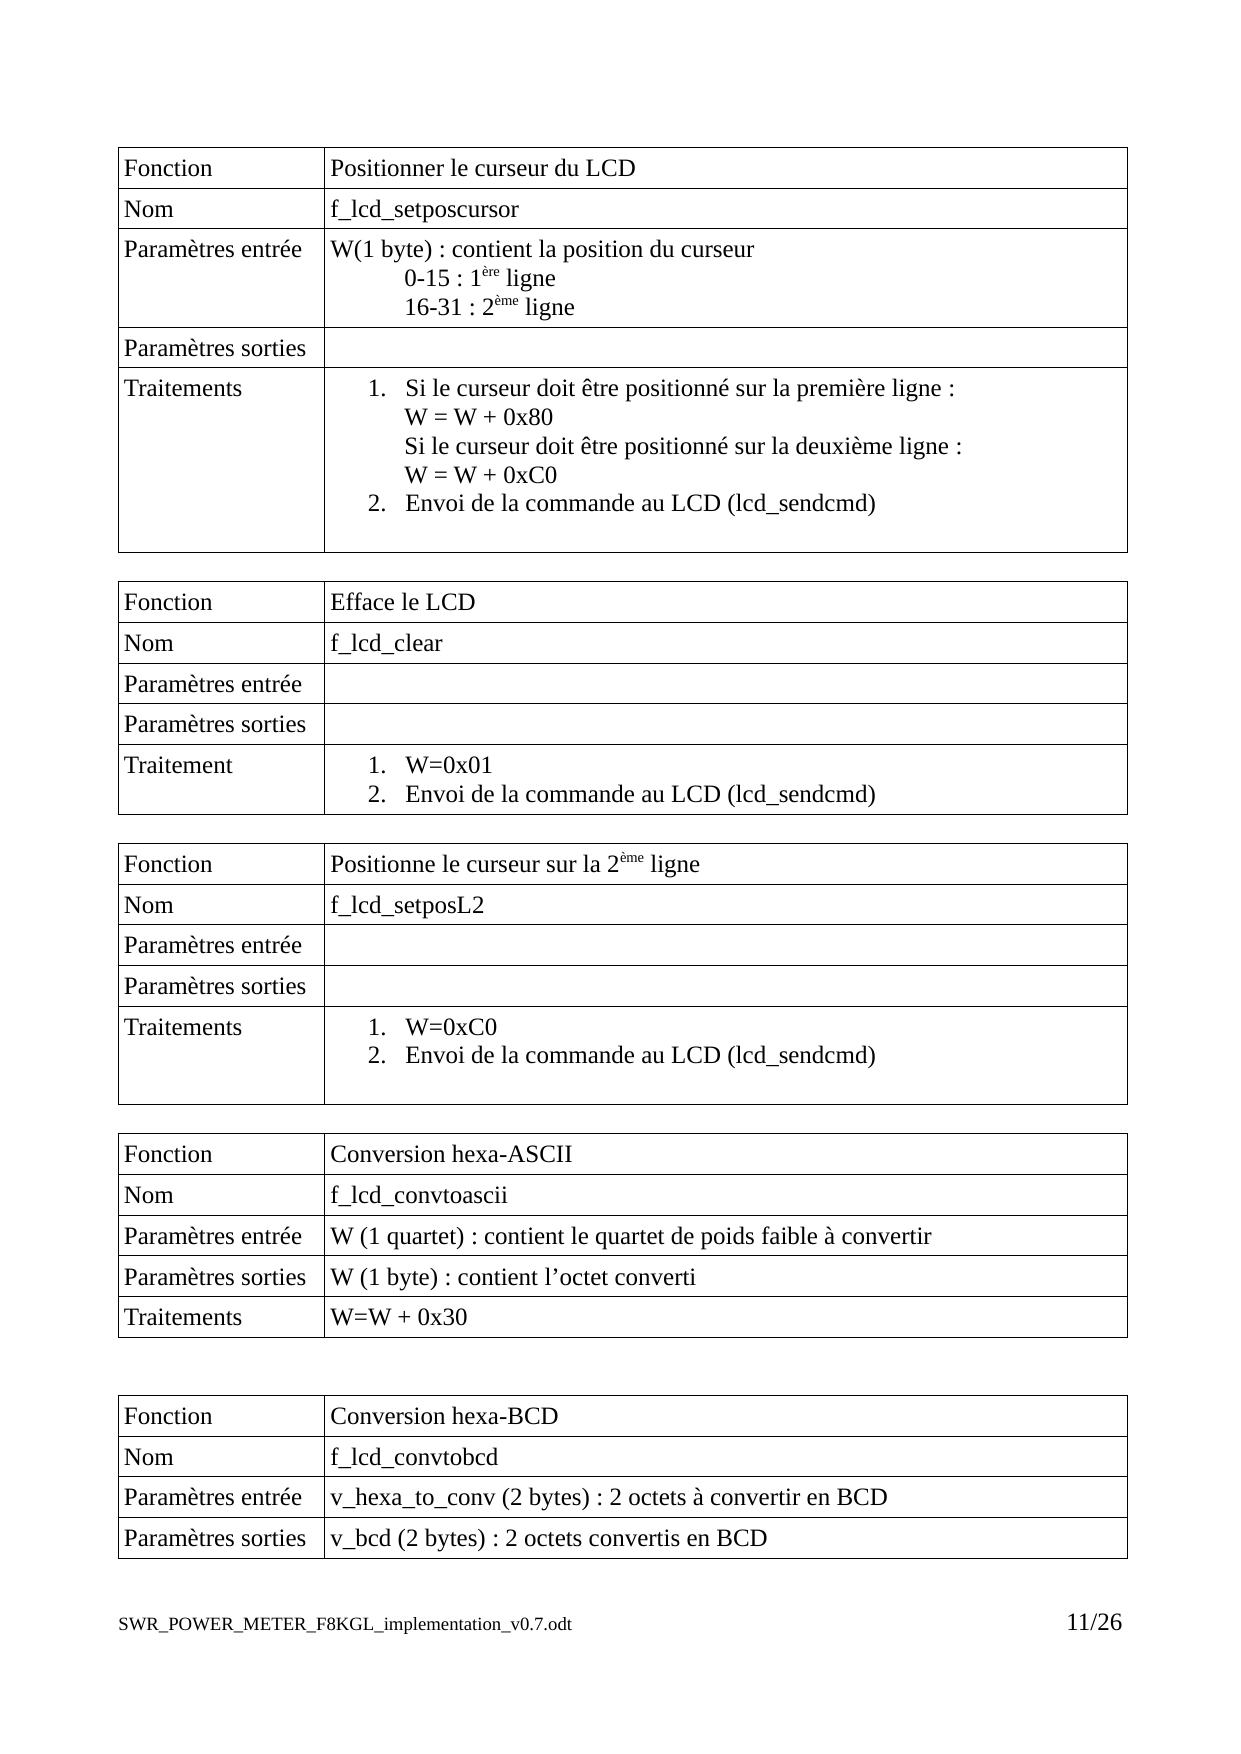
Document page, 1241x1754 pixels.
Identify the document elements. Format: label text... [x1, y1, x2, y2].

table_cell Nom [119, 189, 324, 228]
table_cell Paramètres entrée [119, 664, 324, 703]
table_cell Nom [119, 1175, 324, 1214]
table_cell W=0xC0 Envoi de la commande au LCD (lcd_sendcmd) [325, 1007, 1127, 1104]
table_cell Traitements [119, 1297, 324, 1337]
table_cell Paramètres entrée [119, 229, 324, 327]
table_cell v_bcd (2 bytes) : 2 octets convertis en BCD [325, 1518, 1127, 1558]
table_cell Traitements [119, 1007, 324, 1104]
table_cell [325, 966, 1127, 1006]
table_cell W=W + 0x30 [325, 1297, 1127, 1337]
table_cell Traitements [119, 368, 324, 552]
table_cell Nom [119, 885, 324, 924]
table_cell f_lcd_convtoascii [325, 1175, 1127, 1214]
table_header Conversion hexa-BCD [325, 1396, 1127, 1436]
table_header Fonction [119, 1134, 324, 1174]
table_cell Paramètres entrée [119, 925, 324, 965]
table_cell Paramètres sorties [119, 1256, 324, 1296]
table_cell W (1 quartet) : contient le quartet de poids faible à convertir [325, 1216, 1127, 1255]
table_header Fonction [119, 844, 324, 883]
table_header Fonction [119, 148, 324, 188]
table_cell [325, 328, 1127, 367]
table_cell Si le curseur doit être positionné sur la première ligne : W = W + 0x80 Si le curseur doit être positionné sur la deuxième ligne : W = W + 0xC0 Envoi de la commande au LCD (lcd_sendcmd) [325, 368, 1127, 552]
table_cell Nom [119, 623, 324, 662]
table_header Positionne le curseur sur la 2ème ligne [325, 844, 1127, 883]
table_cell f_lcd_setposL2 [325, 885, 1127, 924]
table_cell Nom [119, 1437, 324, 1476]
table_cell Paramètres sorties [119, 328, 324, 367]
table_cell Paramètres entrée [119, 1477, 324, 1517]
table_cell W (1 byte) : contient l’octet converti [325, 1256, 1127, 1296]
table_cell W(1 byte) : contient la position du curseur 0-15 : 1ère ligne 16-31 : 2ème ligne [325, 229, 1127, 327]
table_cell f_lcd_convtobcd [325, 1437, 1127, 1476]
table_header Fonction [119, 1396, 324, 1436]
table_header Positionner le curseur du LCD [325, 148, 1127, 188]
table_cell Paramètres sorties [119, 1518, 324, 1558]
table_cell [325, 704, 1127, 744]
table_cell W=0x01 Envoi de la commande au LCD (lcd_sendcmd) [325, 745, 1127, 813]
table_cell Paramètres sorties [119, 966, 324, 1006]
table_header Efface le LCD [325, 582, 1127, 622]
table_cell f_lcd_clear [325, 623, 1127, 662]
table_cell [325, 925, 1127, 965]
table_cell Paramètres entrée [119, 1216, 324, 1255]
table_cell Traitement [119, 745, 324, 813]
table_cell Paramètres sorties [119, 704, 324, 744]
table_header Conversion hexa-ASCII [325, 1134, 1127, 1174]
table_cell [325, 664, 1127, 703]
table_cell v_hexa_to_conv (2 bytes) : 2 octets à convertir en BCD [325, 1477, 1127, 1517]
table_cell f_lcd_setposcursor [325, 189, 1127, 228]
table_header Fonction [119, 582, 324, 622]
